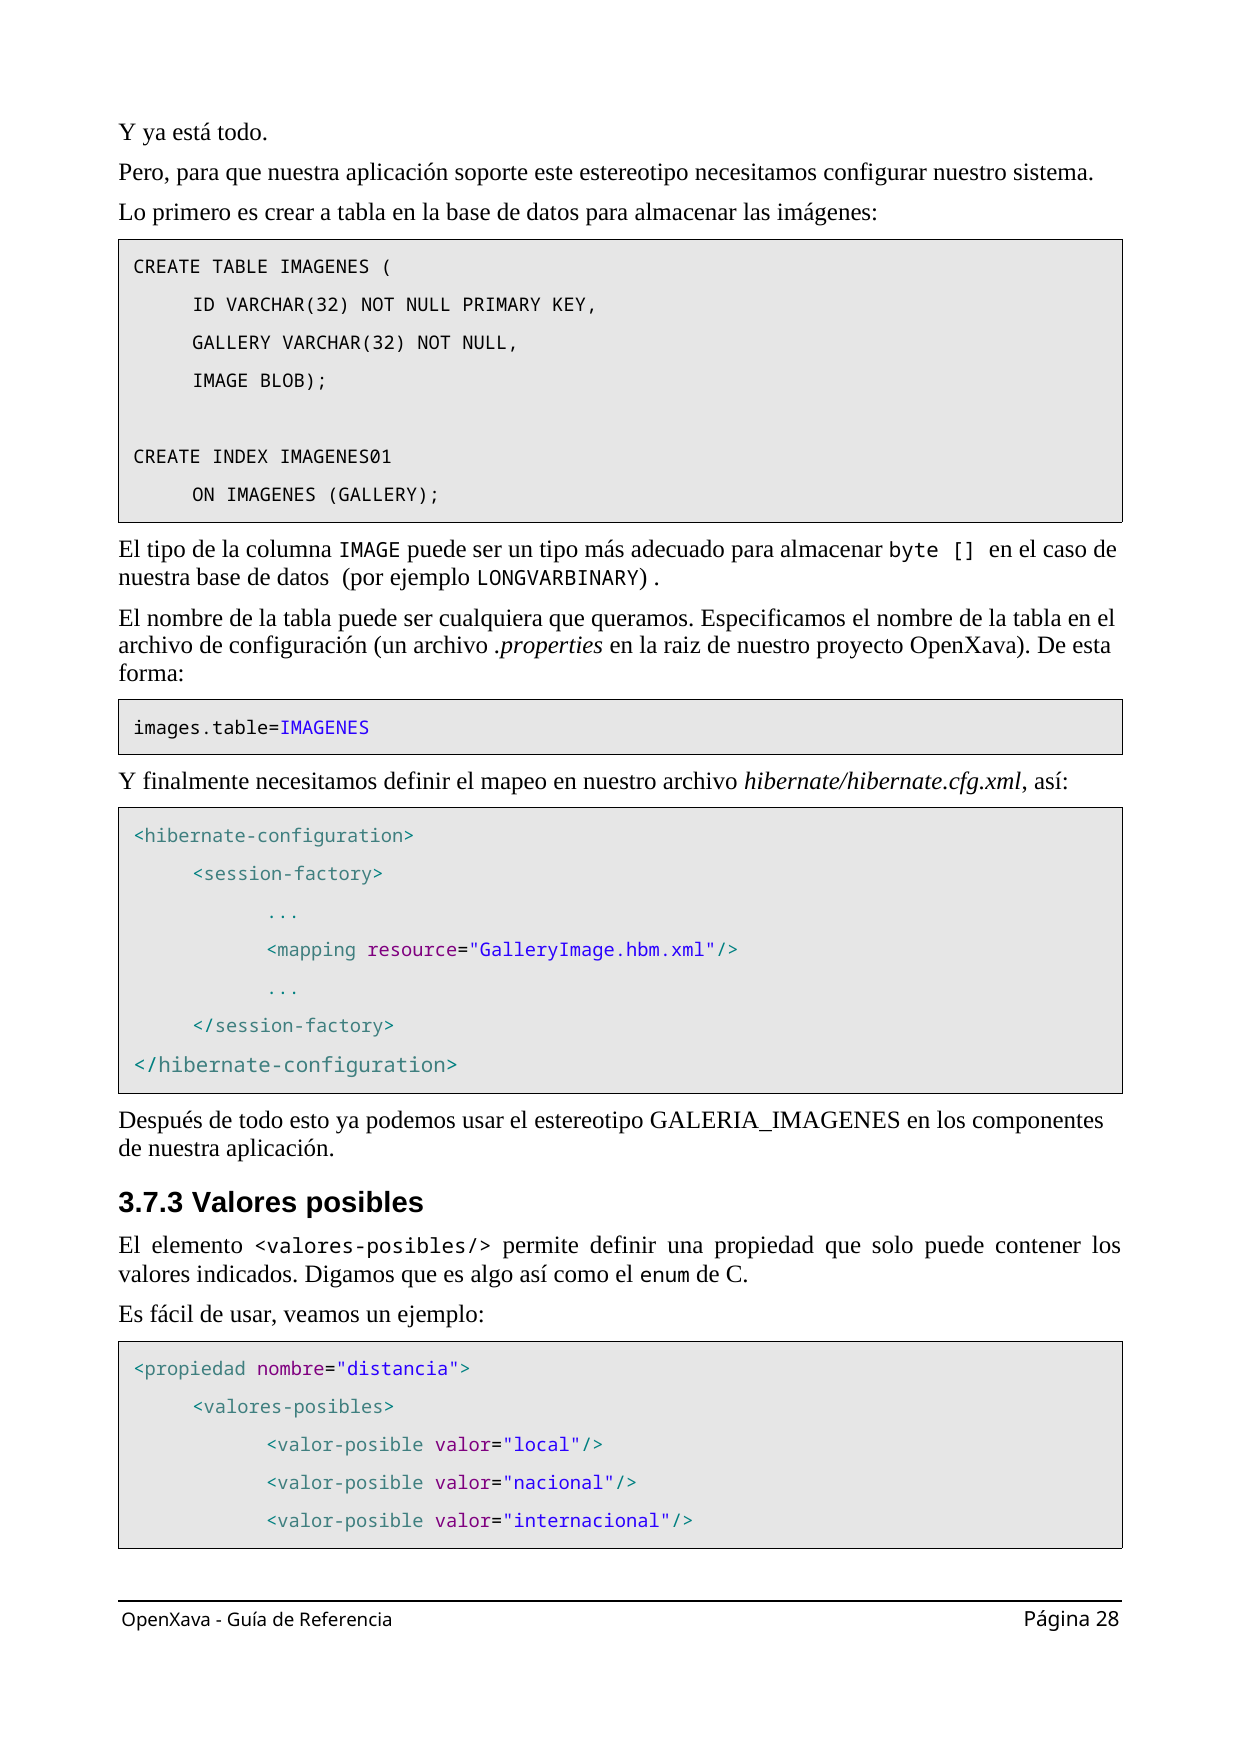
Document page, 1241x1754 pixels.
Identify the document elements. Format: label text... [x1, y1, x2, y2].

text Pero, para que nuestra aplicación soporte este estereotipo necesitamos configurar nuestro sistema. [118, 158, 1122, 186]
text IMAGE BLOB); [119, 353, 1122, 391]
text Lo primero es crear a tabla en la base de datos para almacenar las imágenes: [118, 198, 1122, 226]
text <mapping resource="GalleryImage.hbm.xml"/> [119, 921, 1122, 959]
text Después de todo esto ya podemos usar el estereotipo GALERIA_IMAGENES en los componentes de nuestra aplicación. [118, 1106, 1122, 1161]
text El tipo de la columna IMAGE puede ser un tipo más adecuado para almacenar byte [] en el caso de nuestra base de datos (por ejemplo LONGVARBINARY) . [118, 535, 1122, 591]
text images.table=IMAGENES [119, 700, 1122, 754]
text Y ya está todo. [118, 118, 1122, 146]
subtitle Valores posibles [118, 1186, 1122, 1219]
text ON IMAGENES (GALLERY); [119, 467, 1122, 522]
text <valores-posibles> [119, 1379, 1122, 1417]
text <valor-posible valor="nacional"/> [119, 1455, 1122, 1493]
text </hibernate-configuration> [119, 1035, 1122, 1093]
text <hibernate-configuration> [119, 808, 1122, 845]
text Y finalmente necesitamos definir el mapeo en nuestro archivo hibernate/hibernate.cfg.xml, así: [118, 767, 1122, 795]
text <valor-posible valor="internacional"/> [119, 1493, 1122, 1548]
text ... [119, 959, 1122, 997]
text </session-factory> [119, 997, 1122, 1035]
text El elemento <valores-posibles/> permite definir una propiedad que solo puede contener los valores indicados. Digamos que es algo así como el enum de C. [118, 1232, 1122, 1288]
text Es fácil de usar, veamos un ejemplo: [118, 1301, 1122, 1328]
text ID VARCHAR(32) NOT NULL PRIMARY KEY, [119, 277, 1122, 315]
text ... [119, 883, 1122, 921]
text El nombre de la tabla puede ser cualquiera que queramos. Especificamos el nombre de la tabla en el archivo de configuración (un archivo .properties en la raiz de nuestro proyecto OpenXava). De esta forma: [118, 604, 1122, 687]
text <valor-posible valor="local"/> [119, 1417, 1122, 1455]
text GALLERY VARCHAR(32) NOT NULL, [119, 315, 1122, 353]
text CREATE INDEX IMAGENES01 [119, 429, 1122, 467]
text <session-factory> [119, 845, 1122, 883]
text CREATE TABLE IMAGENES ( [119, 240, 1122, 277]
text <propiedad nombre="distancia"> [119, 1342, 1122, 1379]
